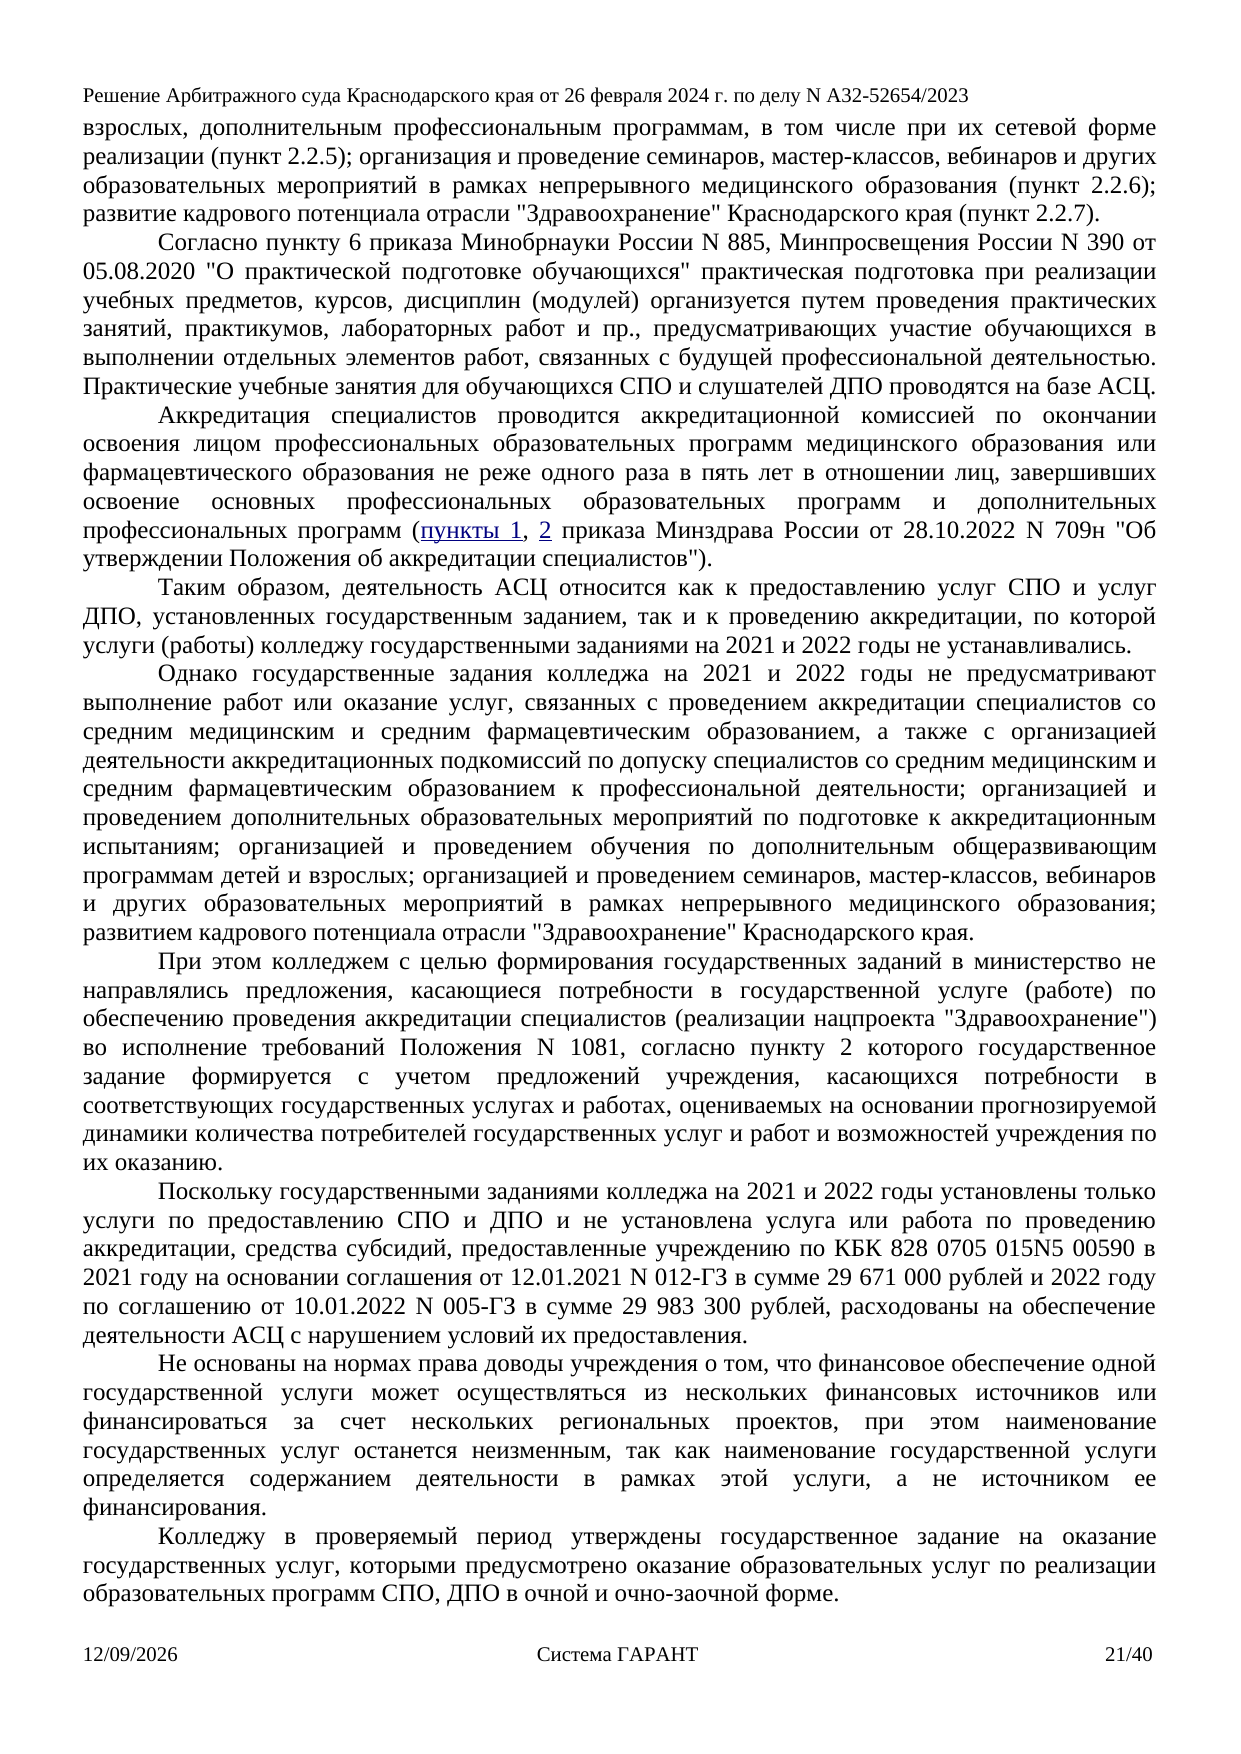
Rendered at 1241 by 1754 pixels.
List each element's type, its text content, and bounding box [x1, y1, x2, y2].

text Согласно пункту 6 приказа Минобрнауки России N 885, Минпросвещения России N 390 от 05.08.2020 "О практической подготовке обучающихся" практическая подготовка при реализации учебных предметов, курсов, дисциплин (модулей) организуется путем проведения практических занятий, практикумов, лабораторных работ и пр., предусматривающих участие обучающихся в выполнении отдельных элементов работ, связанных с будущей профессиональной деятельностью. Практические учебные занятия для обучающихся СПО и слушателей ДПО проводятся на базе АСЦ. [83, 227, 1157, 400]
text Аккредитация специалистов проводится аккредитационной комиссией по окончании освоения лицом профессиональных образовательных программ медицинского образования или фармацевтического образования не реже одного раза в пять лет в отношении лиц, завершивших освоение основных профессиональных образовательных программ и дополнительных профессиональных программ (пункты 1, 2 приказа Минздрава России от 28.10.2022 N 709н "Об утверждении Положения об аккредитации специалистов"). [83, 400, 1157, 572]
text Колледжу в проверяемый период утверждены государственное задание на оказание государственных услуг, которыми предусмотрено оказание образовательных услуг по реализации образовательных программ СПО, ДПО в очной и очно-заочной форме. [83, 1521, 1157, 1607]
text взрослых, дополнительным профессиональным программам, в том числе при их сетевой форме реализации (пункт 2.2.5); организация и проведение семинаров, мастер-классов, вебинаров и других образовательных мероприятий в рамках непрерывного медицинского образования (пункт 2.2.6); развитие кадрового потенциала отрасли "Здравоохранение" Краснодарского края (пункт 2.2.7). [83, 112, 1157, 227]
text При этом колледжем с целью формирования государственных заданий в министерство не направлялись предложения, касающиеся потребности в государственной услуге (работе) по обеспечению проведения аккредитации специалистов (реализации нацпроекта "Здравоохранение") во исполнение требований Положения N 1081, согласно пункту 2 которого государственное задание формируется с учетом предложений учреждения, касающихся потребности в соответствующих государственных услугах и работах, оцениваемых на основании прогнозируемой динамики количества потребителей государственных услуг и работ и возможностей учреждения по их оказанию. [83, 946, 1157, 1176]
text Однако государственные задания колледжа на 2021 и 2022 годы не предусматривают выполнение работ или оказание услуг, связанных с проведением аккредитации специалистов со средним медицинским и средним фармацевтическим образованием, а также с организацией деятельности аккредитационных подкомиссий по допуску специалистов со средним медицинским и средним фармацевтическим образованием к профессиональной деятельности; организацией и проведением дополнительных образовательных мероприятий по подготовке к аккредитационным испытаниям; организацией и проведением обучения по дополнительным общеразвивающим программам детей и взрослых; организацией и проведением семинаров, мастер-классов, вебинаров и других образовательных мероприятий в рамках непрерывного медицинского образования; развитием кадрового потенциала отрасли "Здравоохранение" Краснодарского края. [83, 658, 1157, 946]
text Таким образом, деятельность АСЦ относится как к предоставлению услуг СПО и услуг ДПО, установленных государственным заданием, так и к проведению аккредитации, по которой услуги (работы) колледжу государственными заданиями на 2021 и 2022 годы не устанавливались. [83, 572, 1157, 658]
text Не основаны на нормах права доводы учреждения о том, что финансовое обеспечение одной государственной услуги может осуществляться из нескольких финансовых источников или финансироваться за счет нескольких региональных проектов, при этом наименование государственных услуг останется неизменным, так как наименование государственной услуги определяется содержанием деятельности в рамках этой услуги, а не источником ее финансирования. [83, 1348, 1157, 1521]
text Поскольку государственными заданиями колледжа на 2021 и 2022 годы установлены только услуги по предоставлению СПО и ДПО и не установлена услуга или работа по проведению аккредитации, средства субсидий, предоставленные учреждению по КБК 828 0705 015N5 00590 в 2021 году на основании соглашения от 12.01.2021 N 012-ГЗ в сумме 29 671 000 рублей и 2022 году по соглашению от 10.01.2022 N 005-ГЗ в сумме 29 983 300 рублей, расходованы на обеспечение деятельности АСЦ с нарушением условий их предоставления. [83, 1176, 1157, 1348]
